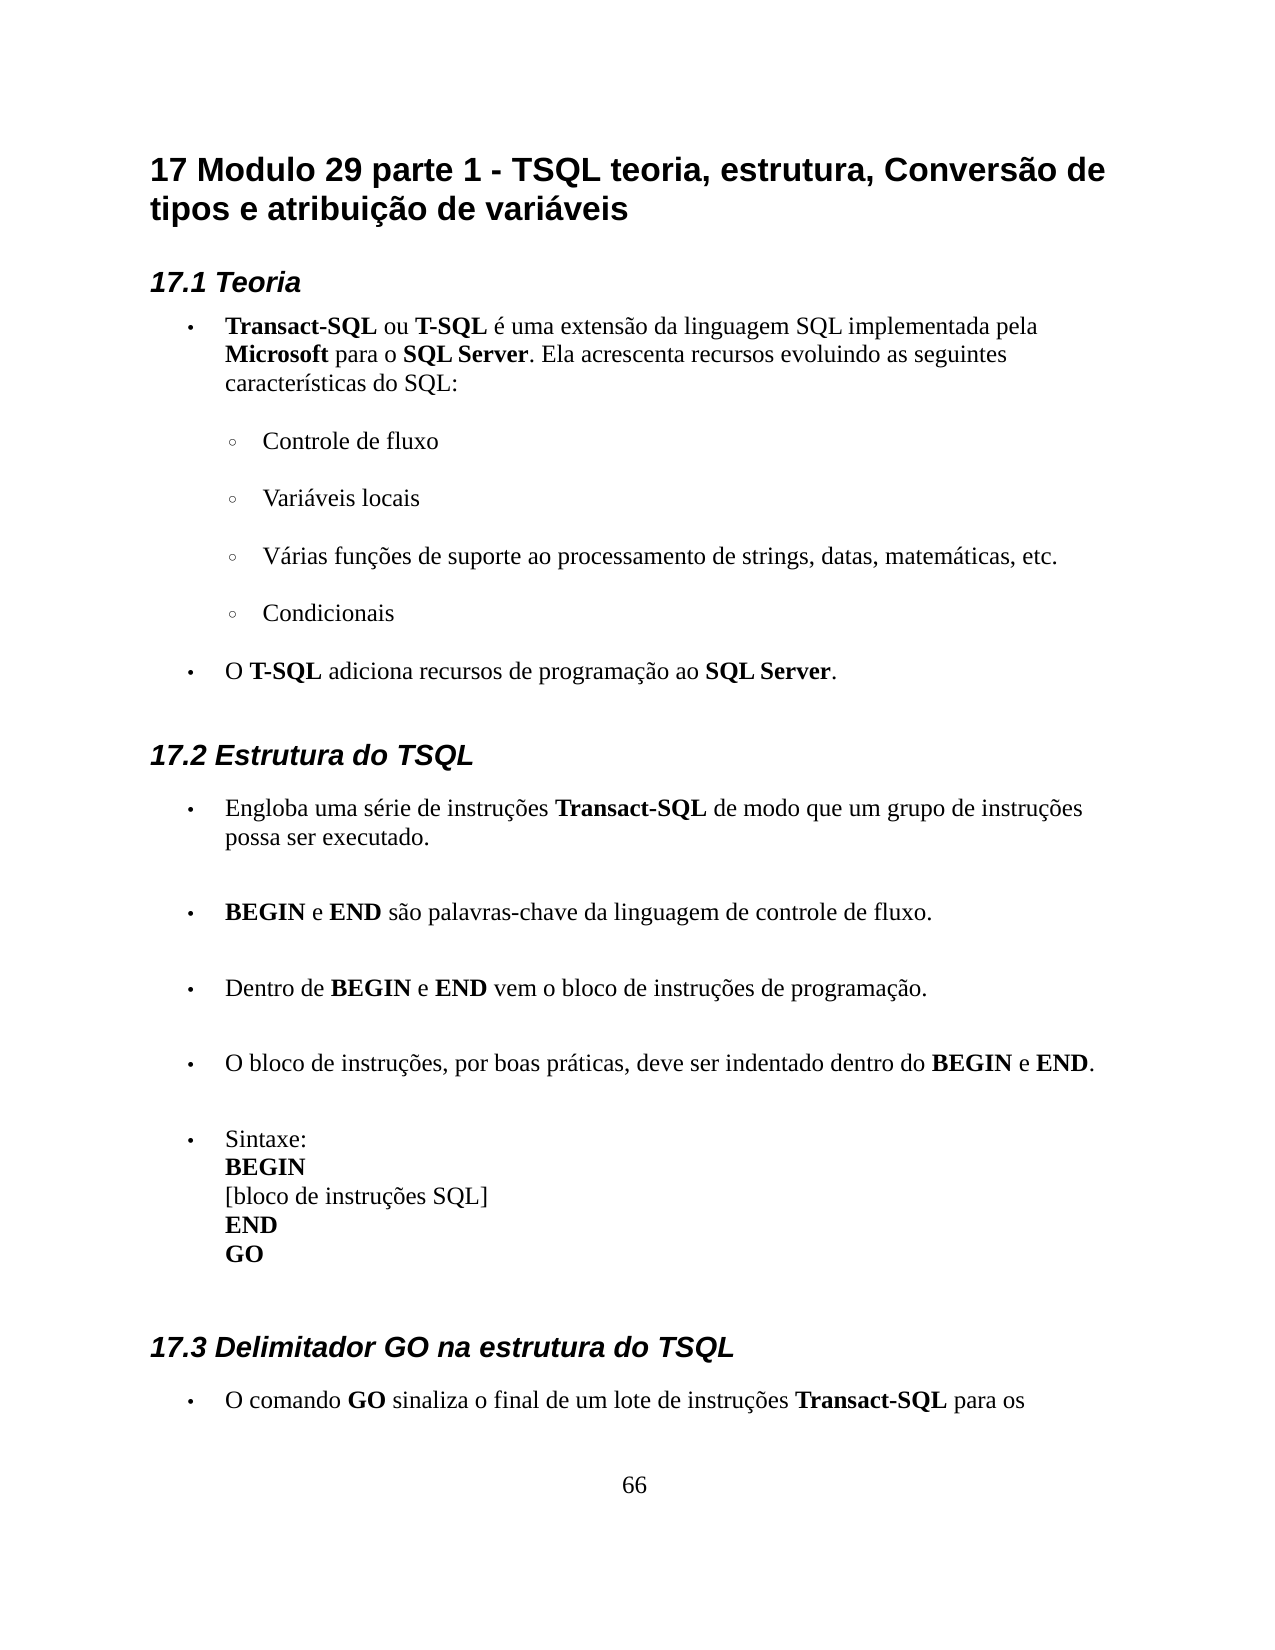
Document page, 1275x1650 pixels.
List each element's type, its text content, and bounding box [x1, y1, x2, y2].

subtitle 17 Modulo 29 parte 1 - TSQL teoria, estrutura, Conversão de tipos e atribuição de variáveis [150, 150, 1125, 227]
list Transact-SQL ou T-SQL é uma extensão da linguagem SQL implementada pela Microsoft para o SQL Server. Ela acrescenta recursos evoluindo as seguintes características do SQL: [187, 311, 1125, 426]
list Variáveis locais [225, 483, 1125, 541]
list Engloba uma série de instruções Transact-SQL de modo que um grupo de instruções possa ser executado. [187, 793, 1125, 879]
list O comando GO sinaliza o final de um lote de instruções Transact-SQL para os [187, 1385, 1125, 1414]
list O bloco de instruções, por boas práticas, deve ser indentado dentro do BEGIN e END. [187, 1048, 1125, 1106]
list Condicionais [225, 598, 1125, 656]
list BEGIN e END são palavras-chave da linguagem de controle de fluxo. [187, 897, 1125, 955]
list Sintaxe: BEGIN [bloco de instruções SQL] END GO [187, 1124, 1125, 1296]
list O T-SQL adiciona recursos de programação ao SQL Server. [187, 656, 1125, 713]
list Várias funções de suporte ao processamento de strings, datas, matemáticas, etc. [225, 541, 1125, 598]
subtitle 17.3 Delimitador GO na estrutura do TSQL [150, 1330, 1125, 1364]
subtitle 17.1 Teoria [150, 265, 1125, 298]
list Dentro de BEGIN e END vem o bloco de instruções de programação. [187, 973, 1125, 1030]
list Controle de fluxo [225, 426, 1125, 483]
subtitle 17.2 Estrutura do TSQL [150, 738, 1125, 772]
